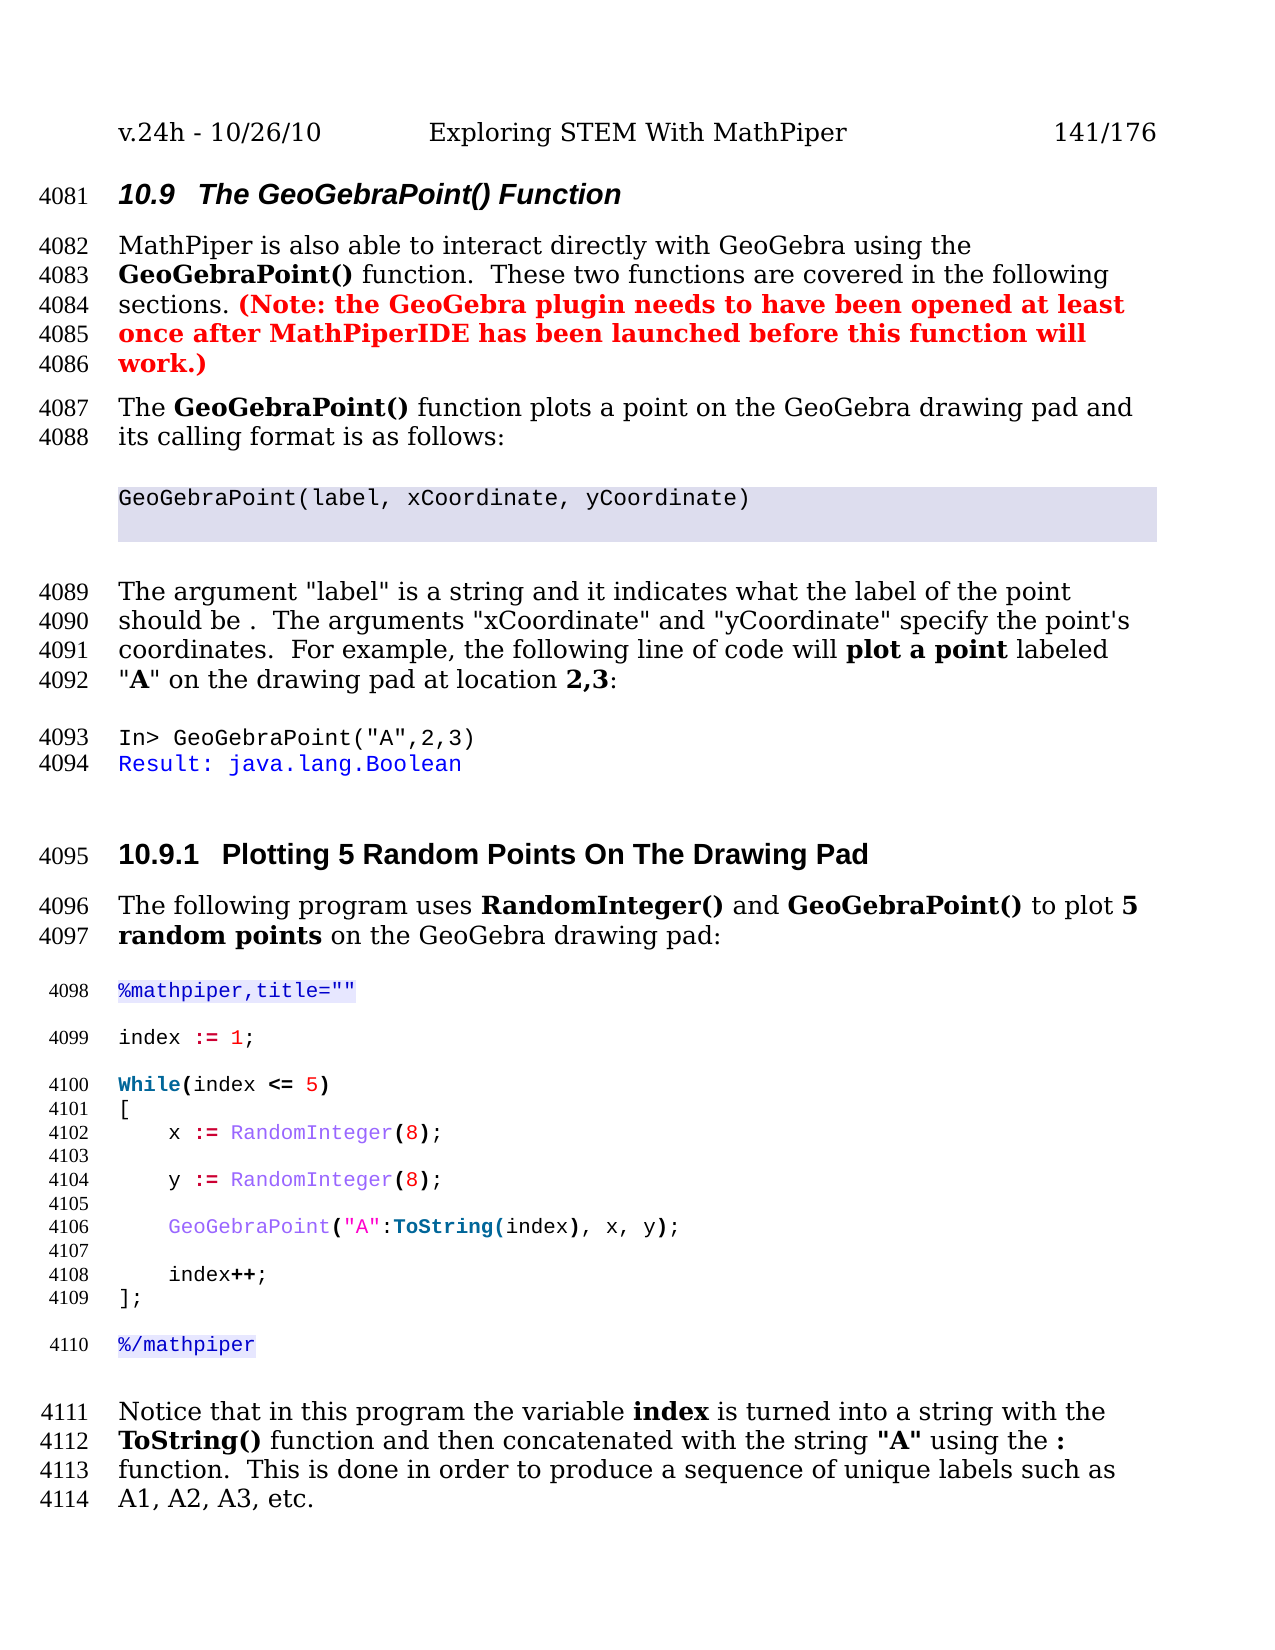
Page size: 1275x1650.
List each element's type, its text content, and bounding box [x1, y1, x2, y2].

text [ [118, 1098, 1157, 1122]
text In> GeoGebraPoint("A",2,3) [118, 726, 1157, 752]
text index := 1; [118, 1027, 1157, 1051]
subtitle Plotting 5 Random Points On The Drawing Pad [118, 837, 1157, 870]
text The GeoGebraPoint() function plots a point on the GeoGebra drawing pad and its calling format is as follows: [118, 393, 1157, 451]
text While(index <= 5) [118, 1074, 1157, 1098]
text MathPiper is also able to interact directly with GeoGebra using the GeoGebraPoint() function. These two functions are covered in the following sections. (Note: the GeoGebra plugin needs to have been opened at least once after MathPiperIDE has been launched before this function will work.) [118, 231, 1157, 378]
text GeoGebraPoint("A":ToString(index), x, y); [118, 1216, 1157, 1240]
text index++; [118, 1263, 1157, 1287]
table_header GeoGebraPoint(label, xCoordinate, yCoordinate) [118, 487, 1157, 542]
text %mathpiper,title="" [118, 980, 1157, 1003]
text x := RandomInteger(8); [118, 1122, 1157, 1145]
text y := RandomInteger(8); [118, 1169, 1157, 1193]
text Result: java.lang.Boolean [118, 752, 1157, 778]
text The argument "label" is a string and it indicates what the label of the point should be . The arguments "xCoordinate" and "yCoordinate" specify the point's coordinates. For example, the following line of code will plot a point labeled "A" on the drawing pad at location 2,3: [118, 577, 1157, 694]
text The following program uses RandomInteger() and GeoGebraPoint() to plot 5 random points on the GeoGebra drawing pad: [118, 891, 1157, 950]
subtitle The GeoGebraPoint() Function [118, 177, 1157, 210]
text Notice that in this program the variable index is turned into a string with the ToString() function and then concatenated with the string "A" using the : function. This is done in order to produce a sequence of unique labels such as A1, A2, A3, etc. [118, 1397, 1157, 1514]
text ]; [118, 1287, 1157, 1311]
text %/mathpiper [118, 1334, 1157, 1358]
